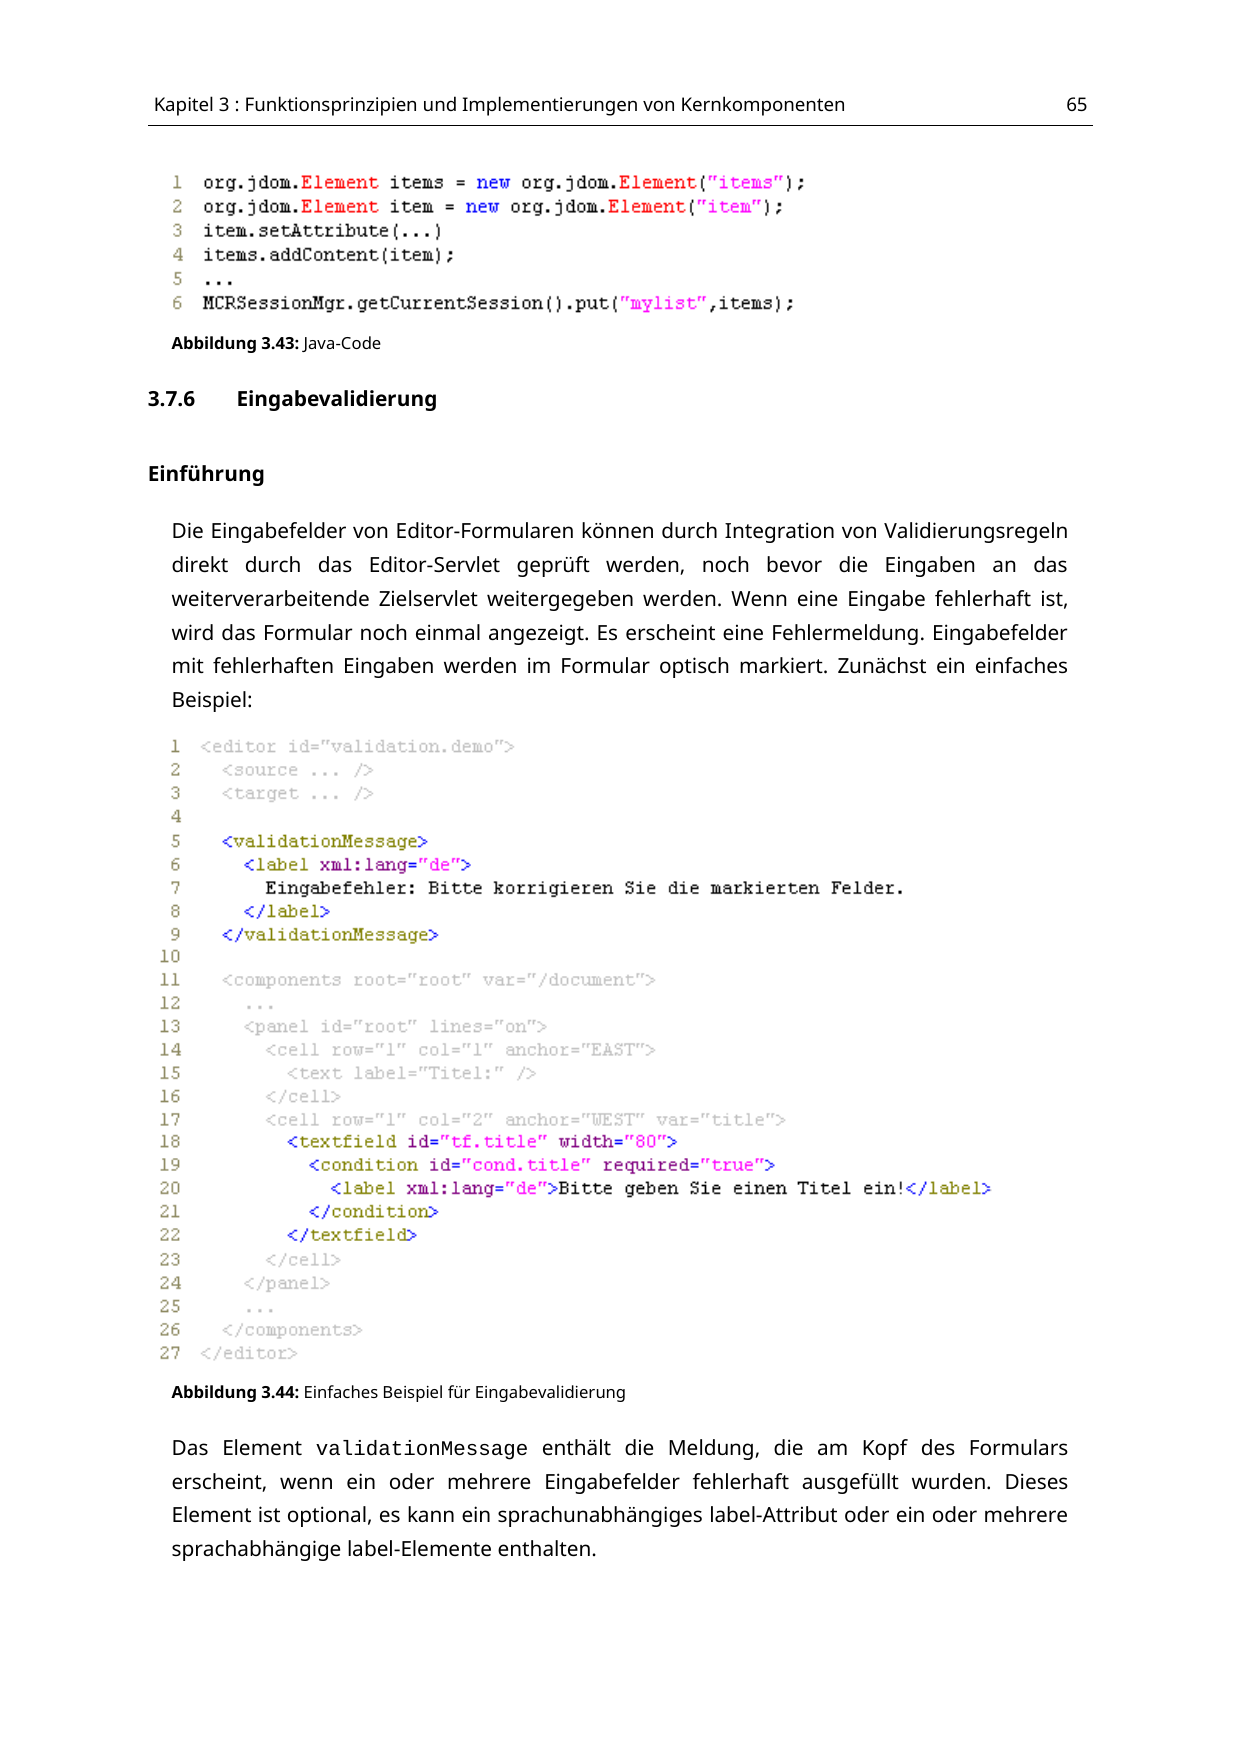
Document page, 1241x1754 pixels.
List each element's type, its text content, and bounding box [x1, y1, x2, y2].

subtitle Einführung [148, 459, 1092, 487]
text Abbildung 3.44: Einfaches Beispiel für Eingabevalidierung [171, 1364, 1022, 1403]
subtitle Eingabevalidierung [148, 148, 1092, 412]
text Abbildung 3.43: Java-Code [171, 316, 808, 354]
text Das Element validationMessage enthält die Meldung, die am Kopf des Formulars erscheint, wenn ein oder mehrere Eingabefelder fehlerhaft ausgefüllt wurden. Dieses Element ist optional, es kann ein sprachunabhängiges label-Attribut oder ein oder mehrere sprachabhängige label-Elemente enthalten. [148, 743, 1069, 1563]
text Die Eingabefelder von Editor-Formularen können durch Integration von Validierungsregeln direkt durch das Editor-Servlet geprüft werden, noch bevor die Eingaben an das weiterverarbeitende Zielservlet weitergegeben werden. Wenn eine Eingabe fehlerhaft ist, wird das Formular noch einmal angezeigt. Es erscheint eine Fehlermeldung. Eingabefelder mit fehlerhaften Eingaben werden im Formular optisch markiert. Zunächst ein einfaches Beispiel: [171, 516, 1069, 714]
